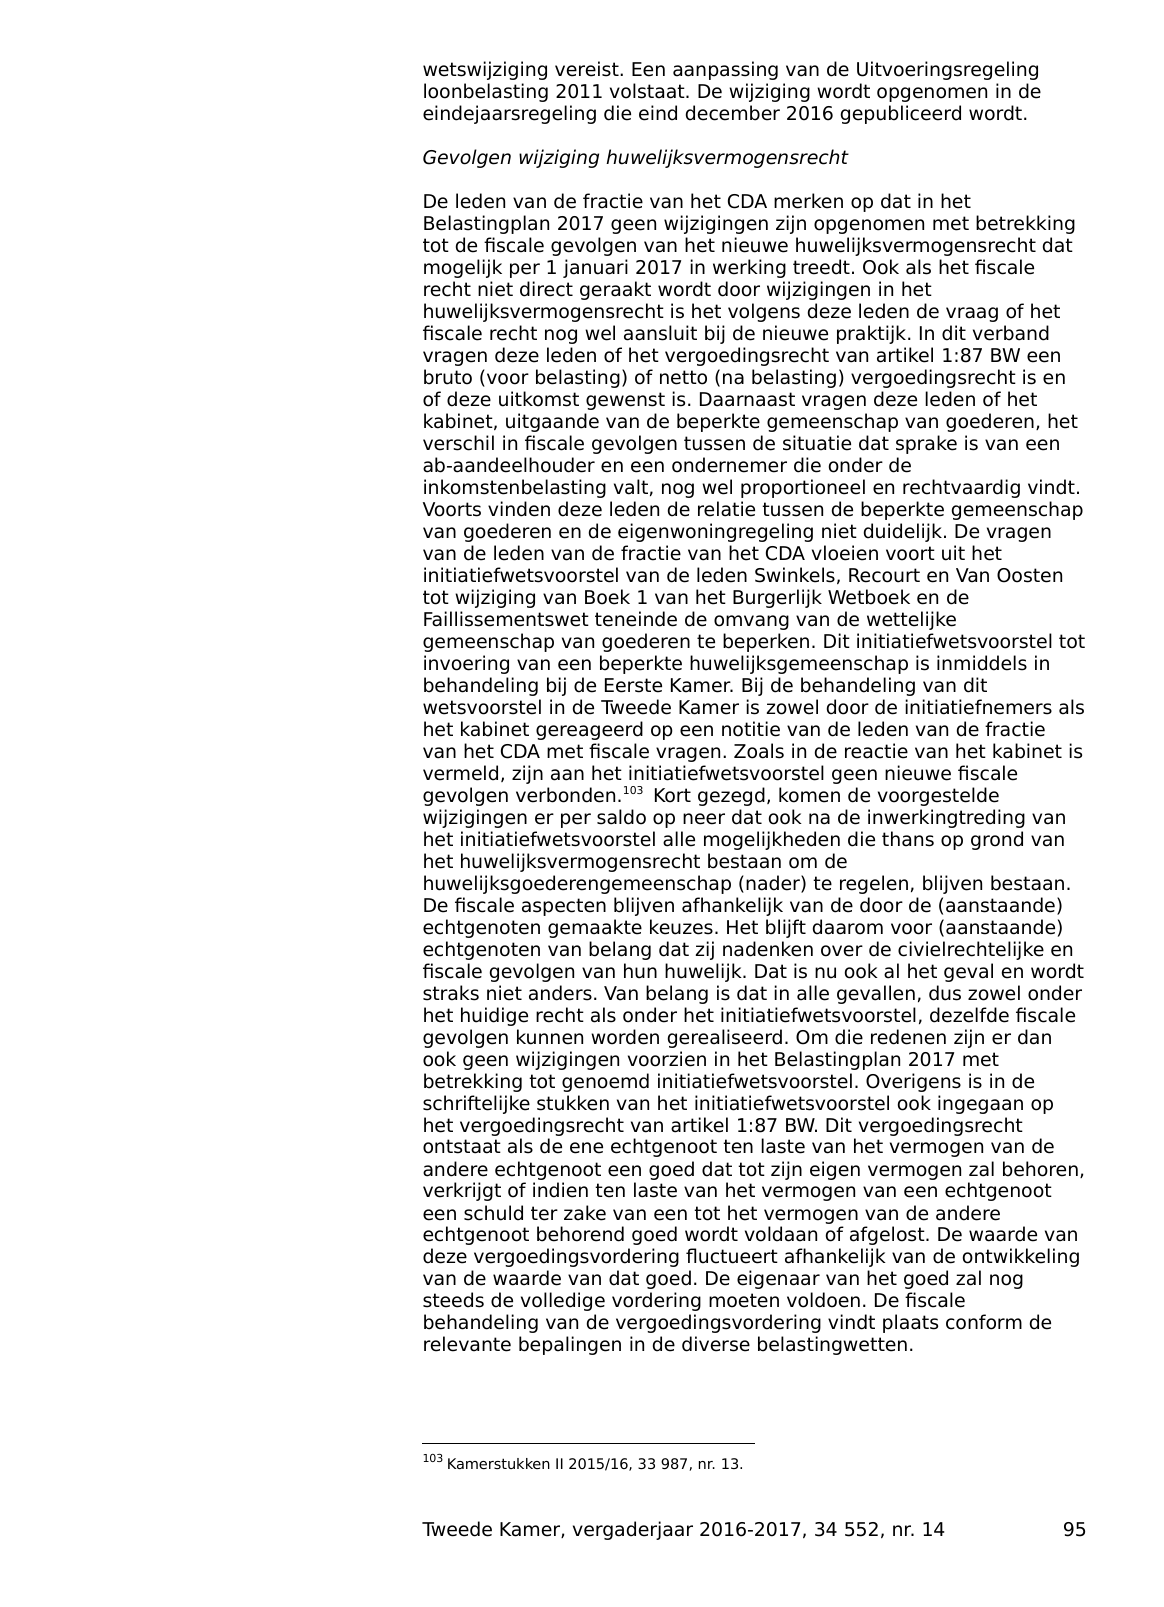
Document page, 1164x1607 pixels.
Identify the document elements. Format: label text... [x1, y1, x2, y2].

text Kamerstukken II 2015/16, 33 987, nr. 13. [422, 1452, 1087, 1474]
text De leden van de fractie van het CDA merken op dat in het Belastingplan 2017 geen wijzigingen zijn opgenomen met betrekking tot de fiscale gevolgen van het nieuwe huwelijksvermogensrecht dat mogelijk per 1 januari 2017 in werking treedt. Ook als het fiscale recht niet direct geraakt wordt door wijzigingen in het huwelijksvermogensrecht is het volgens deze leden de vraag of het fiscale recht nog wel aansluit bij de nieuwe praktijk. In dit verband vragen deze leden of het vergoedingsrecht van artikel 1:87 BW een bruto (voor belasting) of netto (na belasting) vergoedingsrecht is en of deze uitkomst gewenst is. Daarnaast vragen deze leden of het kabinet, uitgaande van de beperkte gemeenschap van goederen, het verschil in fiscale gevolgen tussen de situatie dat sprake is van een ab-aandeelhouder en een ondernemer die onder de inkomstenbelasting valt, nog wel proportioneel en rechtvaardig vindt. Voorts vinden deze leden de relatie tussen de beperkte gemeenschap van goederen en de eigenwoningregeling niet duidelijk. De vragen van de leden van de fractie van het CDA vloeien voort uit het initiatiefwetsvoorstel van de leden Swinkels, Recourt en Van Oosten tot wijziging van Boek 1 van het Burgerlijk Wetboek en de Faillissementswet teneinde de omvang van de wettelijke gemeenschap van goederen te beperken. Dit initiatiefwetsvoorstel tot invoering van een beperkte huwelijksgemeenschap is inmiddels in behandeling bij de Eerste Kamer. Bij de behandeling van dit wetsvoorstel in de Tweede Kamer is zowel door de initiatiefnemers als het kabinet gereageerd op een notitie van de leden van de fractie van het CDA met fiscale vragen. Zoals in de reactie van het kabinet is vermeld, zijn aan het initiatiefwetsvoorstel geen nieuwe fiscale gevolgen verbonden. Kort gezegd, komen de voorgestelde wijzigingen er per saldo op neer dat ook na de inwerkingtreding van het initiatiefwetsvoorstel alle mogelijkheden die thans op grond van het huwelijksvermogensrecht bestaan om de huwelijksgoederengemeenschap (nader) te regelen, blijven bestaan. De fiscale aspecten blijven afhankelijk van de door de (aanstaande) echtgenoten gemaakte keuzes. Het blijft daarom voor (aanstaande) echtgenoten van belang dat zij nadenken over de civielrechtelijke en fiscale gevolgen van hun huwelijk. Dat is nu ook al het geval en wordt straks niet anders. Van belang is dat in alle gevallen, dus zowel onder het huidige recht als onder het initiatiefwetsvoorstel, dezelfde fiscale gevolgen kunnen worden gerealiseerd. Om die redenen zijn er dan ook geen wijzigingen voorzien in het Belastingplan 2017 met betrekking tot genoemd initiatiefwetsvoorstel. Overigens is in de schriftelijke stukken van het initiatiefwetsvoorstel ook ingegaan op het vergoedingsrecht van artikel 1:87 BW. Dit vergoedingsrecht ontstaat als de ene echtgenoot ten laste van het vermogen van de andere echtgenoot een goed dat tot zijn eigen vermogen zal behoren, verkrijgt of indien ten laste van het vermogen van een echtgenoot een schuld ter zake van een tot het vermogen van de andere echtgenoot behorend goed wordt voldaan of afgelost. De waarde van deze vergoedingsvordering fluctueert afhankelijk van de ontwikkeling van de waarde van dat goed. De eigenaar van het goed zal nog steeds de volledige vordering moeten voldoen. De fiscale behandeling van de vergoedingsvordering vindt plaats conform de relevante bepalingen in de diverse belastingwetten. [422, 191, 1087, 1356]
subtitle Gevolgen wijziging huwelijksvermogensrecht [422, 147, 1087, 169]
text wetswijziging vereist. Een aanpassing van de Uitvoeringsregeling loonbelasting 2011 volstaat. De wijziging wordt opgenomen in de eindejaarsregeling die eind december 2016 gepubliceerd wordt. [422, 59, 1087, 125]
